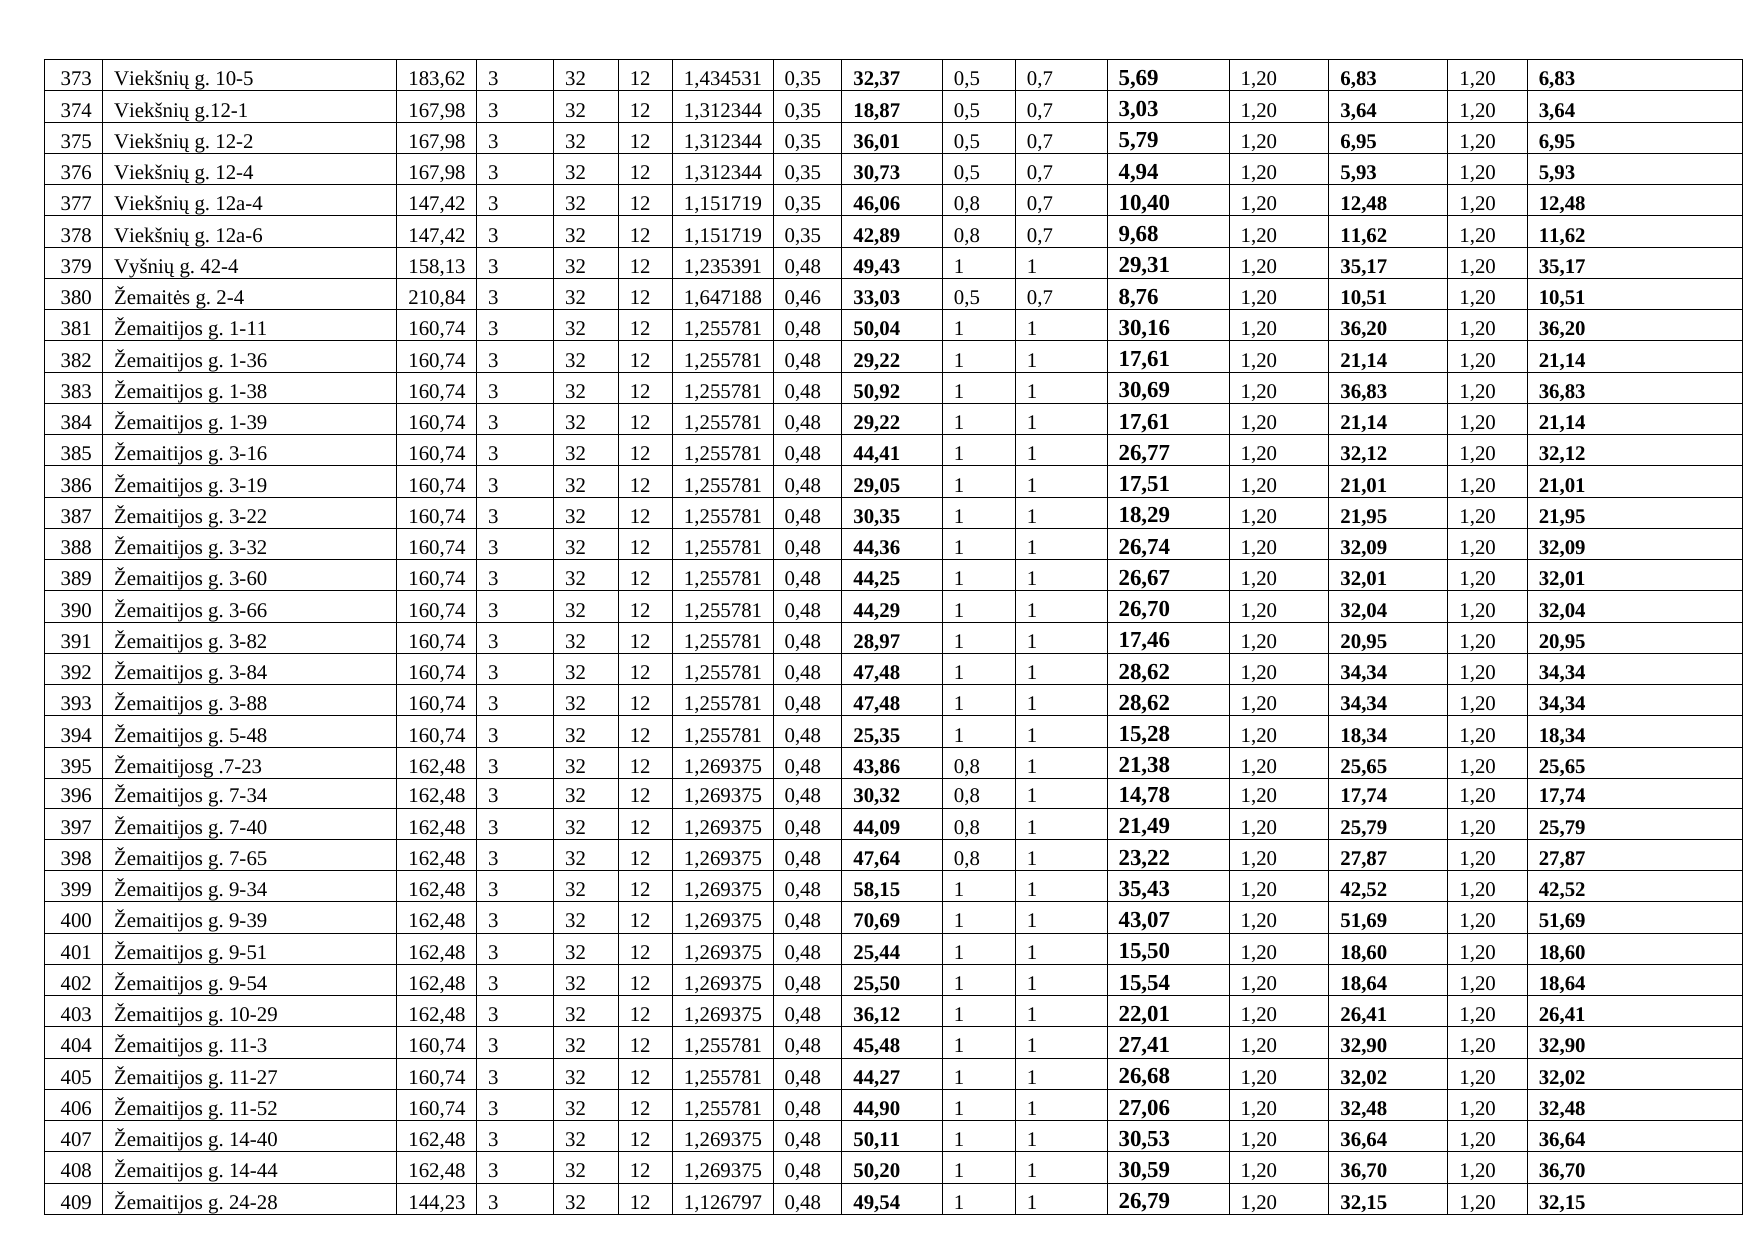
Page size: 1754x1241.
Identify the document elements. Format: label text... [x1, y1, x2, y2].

table_cell 3 [477, 1090, 553, 1120]
table_cell 1,312344 [673, 123, 773, 153]
table_cell 1,20 [1448, 748, 1527, 778]
table_cell 1 [1016, 1090, 1107, 1120]
table_cell 30,59 [1108, 1152, 1229, 1182]
table_cell 1,20 [1448, 185, 1527, 215]
table_cell 12 [619, 529, 672, 559]
table_cell 32 [554, 1059, 618, 1089]
table_cell 1,20 [1230, 591, 1328, 622]
table_cell 0,48 [774, 934, 841, 964]
table_cell Žemaitijos g. 1-11 [103, 310, 396, 340]
table_cell 18,64 [1329, 965, 1447, 995]
table_cell 1 [1016, 902, 1107, 932]
table_cell Žemaitijos g. 3-88 [103, 685, 396, 715]
table_cell 21,01 [1528, 466, 1742, 497]
table_cell 162,48 [397, 1121, 476, 1151]
table_cell 0,8 [943, 840, 1015, 870]
table_cell 403 [45, 996, 102, 1026]
table_cell 12 [619, 809, 672, 839]
table_cell 389 [45, 560, 102, 590]
table_cell 9,68 [1108, 216, 1229, 247]
table_cell 32,37 [842, 60, 942, 90]
table_cell Žemaitijos g. 3-82 [103, 623, 396, 653]
table_cell 30,16 [1108, 310, 1229, 340]
table_cell Žemaitijos g. 11-52 [103, 1090, 396, 1120]
table_cell 28,62 [1108, 685, 1229, 715]
table_cell 1,255781 [673, 591, 773, 622]
table_cell 1,20 [1448, 310, 1527, 340]
table_cell 0,48 [774, 435, 841, 465]
table_cell 12 [619, 902, 672, 932]
table_cell 8,76 [1108, 279, 1229, 309]
table_cell 32 [554, 809, 618, 839]
table_cell 32 [554, 779, 618, 807]
table_cell [1743, 59, 1754, 90]
table_cell 35,17 [1528, 248, 1742, 278]
table_cell 12 [619, 1090, 672, 1120]
table_cell Žemaitijos g. 14-44 [103, 1152, 396, 1182]
table_cell 1 [1016, 591, 1107, 622]
table_cell 1 [1016, 654, 1107, 684]
table_cell 11,62 [1528, 216, 1742, 247]
table_cell [1743, 215, 1754, 247]
table_cell 1,20 [1230, 91, 1328, 122]
table_cell 160,74 [397, 341, 476, 372]
table_cell 12 [619, 840, 672, 870]
table_cell 26,79 [1108, 1184, 1229, 1214]
table_cell 36,64 [1329, 1121, 1447, 1151]
table_cell 15,50 [1108, 934, 1229, 964]
table_cell 32 [554, 1090, 618, 1120]
table_cell 144,23 [397, 1184, 476, 1214]
table_cell 32 [554, 60, 618, 90]
table_cell Vyšnių g. 42-4 [103, 248, 396, 278]
table_cell 1 [1016, 1152, 1107, 1182]
table_cell 183,62 [397, 60, 476, 90]
table_cell 12 [619, 341, 672, 372]
table_cell 1 [943, 1152, 1015, 1182]
table_cell 0,48 [774, 591, 841, 622]
table_cell Žemaitijos g. 9-39 [103, 902, 396, 932]
table_cell 12 [619, 404, 672, 434]
table_cell 22,01 [1108, 996, 1229, 1026]
table_cell 402 [45, 965, 102, 995]
table_cell 1,20 [1230, 871, 1328, 901]
table_cell 1,255781 [673, 1090, 773, 1120]
table_cell 0,7 [1016, 279, 1107, 309]
table_cell 1,20 [1230, 185, 1328, 215]
table_cell 1,20 [1448, 623, 1527, 653]
table_cell 32 [554, 1184, 618, 1214]
table_cell 1,20 [1448, 591, 1527, 622]
table_cell 0,48 [774, 748, 841, 778]
table_cell 32 [554, 871, 618, 901]
table_cell 3 [477, 341, 553, 372]
table_cell 14,78 [1108, 779, 1229, 807]
table_cell 28,97 [842, 623, 942, 653]
table_cell 1 [943, 623, 1015, 653]
table_cell 32,02 [1329, 1059, 1447, 1089]
table_cell 1 [943, 685, 1015, 715]
table_cell 1,20 [1448, 996, 1527, 1026]
table_cell Žemaitijos g. 3-22 [103, 498, 396, 528]
table_cell Viekšnių g. 12-2 [103, 123, 396, 153]
table_cell 6,95 [1329, 123, 1447, 153]
table_cell 1,20 [1230, 154, 1328, 184]
table_cell 160,74 [397, 529, 476, 559]
table_cell 0,8 [943, 185, 1015, 215]
table_cell 32 [554, 154, 618, 184]
table_cell 10,40 [1108, 185, 1229, 215]
table_cell [1743, 497, 1754, 528]
table_cell Žemaitijos g. 14-40 [103, 1121, 396, 1151]
table_cell 1 [1016, 310, 1107, 340]
table_cell 26,41 [1329, 996, 1447, 1026]
table_cell 3 [477, 529, 553, 559]
table_cell 3 [477, 1121, 553, 1151]
table_cell 162,48 [397, 1152, 476, 1182]
table_cell 1,20 [1230, 123, 1328, 153]
table_cell 36,70 [1329, 1152, 1447, 1182]
table_cell 147,42 [397, 185, 476, 215]
table_cell 0,48 [774, 1152, 841, 1182]
table_cell 1,269375 [673, 996, 773, 1026]
table_cell 32,01 [1528, 560, 1742, 590]
table_cell 1,20 [1230, 341, 1328, 372]
table_cell 3 [477, 248, 553, 278]
table_cell 160,74 [397, 1090, 476, 1120]
table_cell 147,42 [397, 216, 476, 247]
table_cell 1,269375 [673, 871, 773, 901]
table_cell 1,20 [1448, 1184, 1527, 1214]
table_cell 382 [45, 341, 102, 372]
table_cell 3,64 [1528, 91, 1742, 122]
table_cell [1743, 122, 1754, 153]
table_cell 1,20 [1448, 1152, 1527, 1182]
table_cell 0,8 [943, 748, 1015, 778]
table_cell 3 [477, 1027, 553, 1057]
table_cell 12 [619, 435, 672, 465]
table_cell 409 [45, 1184, 102, 1214]
table_cell 32 [554, 685, 618, 715]
table_cell 36,12 [842, 996, 942, 1026]
table_cell 1,255781 [673, 1059, 773, 1089]
table_cell 1,151719 [673, 185, 773, 215]
table_cell 32,02 [1528, 1059, 1742, 1089]
table_cell 1,20 [1448, 560, 1527, 590]
table_cell 1,20 [1448, 1121, 1527, 1151]
table_cell 162,48 [397, 996, 476, 1026]
table_cell 1,20 [1230, 216, 1328, 247]
table_cell 3 [477, 1152, 553, 1182]
table_cell 0,48 [774, 809, 841, 839]
table_cell 1,20 [1448, 934, 1527, 964]
table_cell 3 [477, 623, 553, 653]
table_cell 1 [943, 435, 1015, 465]
table_cell [1743, 808, 1754, 839]
table_cell 1,20 [1230, 779, 1328, 807]
table_cell 1,269375 [673, 1121, 773, 1151]
table_cell 1 [1016, 809, 1107, 839]
table_cell 25,79 [1329, 809, 1447, 839]
table_cell 25,65 [1528, 748, 1742, 778]
table_cell 1,20 [1448, 248, 1527, 278]
table_cell 32 [554, 310, 618, 340]
table_cell 1 [943, 341, 1015, 372]
table_cell 3,64 [1329, 91, 1447, 122]
table_cell 29,31 [1108, 248, 1229, 278]
table_cell 26,67 [1108, 560, 1229, 590]
table_cell 162,48 [397, 840, 476, 870]
table_cell 1,20 [1230, 1090, 1328, 1120]
table_cell 374 [45, 91, 102, 122]
table_cell 1 [1016, 996, 1107, 1026]
table_cell 0,48 [774, 498, 841, 528]
table_cell 0,35 [774, 123, 841, 153]
table_cell 0,48 [774, 373, 841, 403]
table_cell 1,20 [1230, 560, 1328, 590]
table_cell 1,255781 [673, 1027, 773, 1057]
table_cell Žemaitijos g. 1-39 [103, 404, 396, 434]
table_cell 0,48 [774, 840, 841, 870]
table_cell 1,20 [1230, 716, 1328, 747]
table_cell 44,36 [842, 529, 942, 559]
table_cell 1,255781 [673, 716, 773, 747]
table_cell 15,28 [1108, 716, 1229, 747]
table_cell 1,20 [1230, 1121, 1328, 1151]
table_cell 1,255781 [673, 560, 773, 590]
table_cell 1,255781 [673, 341, 773, 372]
table_cell 10,51 [1528, 279, 1742, 309]
table_cell 0,48 [774, 902, 841, 932]
table_cell 1,20 [1448, 154, 1527, 184]
table_cell 1 [1016, 623, 1107, 653]
table_cell 1,20 [1230, 934, 1328, 964]
table_cell 12 [619, 310, 672, 340]
table_cell 385 [45, 435, 102, 465]
table_cell 1,255781 [673, 685, 773, 715]
table_cell 383 [45, 373, 102, 403]
table_cell 1,20 [1448, 1090, 1527, 1120]
table_cell 32 [554, 1152, 618, 1182]
table_cell Žemaitijos g. 11-27 [103, 1059, 396, 1089]
table_cell [1743, 90, 1754, 122]
table_cell 1 [943, 716, 1015, 747]
table_cell 12 [619, 779, 672, 807]
table_cell 0,7 [1016, 185, 1107, 215]
table_cell 3 [477, 654, 553, 684]
table_cell 30,35 [842, 498, 942, 528]
table_cell 162,48 [397, 934, 476, 964]
table_cell [1743, 403, 1754, 434]
table_cell 23,22 [1108, 840, 1229, 870]
table_cell 1,269375 [673, 840, 773, 870]
table_cell 1 [943, 466, 1015, 497]
table_cell [1743, 1026, 1754, 1057]
table_cell 1,20 [1230, 1152, 1328, 1182]
table_cell 36,70 [1528, 1152, 1742, 1182]
table_cell [1743, 1120, 1754, 1151]
table_cell Žemaitijos g. 7-40 [103, 809, 396, 839]
table_cell 15,54 [1108, 965, 1229, 995]
table_cell 32,09 [1528, 529, 1742, 559]
table_cell 1,20 [1448, 466, 1527, 497]
table_cell 32 [554, 498, 618, 528]
table_cell 0,7 [1016, 216, 1107, 247]
table_cell 32,48 [1528, 1090, 1742, 1120]
table_cell 32 [554, 341, 618, 372]
table_cell 51,69 [1528, 902, 1742, 932]
table_cell 26,77 [1108, 435, 1229, 465]
table_cell 0,5 [943, 123, 1015, 153]
table_cell Viekšnių g. 10-5 [103, 60, 396, 90]
table_cell 1 [943, 965, 1015, 995]
table_cell 3 [477, 373, 553, 403]
table_cell 1 [943, 560, 1015, 590]
table_cell 3 [477, 466, 553, 497]
table_cell 1,20 [1230, 466, 1328, 497]
table_cell 3 [477, 404, 553, 434]
table_cell 32,04 [1528, 591, 1742, 622]
table_cell Žemaitijos g. 3-84 [103, 654, 396, 684]
table_cell 405 [45, 1059, 102, 1089]
table_cell 3 [477, 216, 553, 247]
table_cell 3 [477, 902, 553, 932]
table_cell 0,48 [774, 341, 841, 372]
table_cell 1,312344 [673, 154, 773, 184]
table_cell Žemaitijos g. 9-34 [103, 871, 396, 901]
table_cell 32 [554, 466, 618, 497]
table_cell 18,64 [1528, 965, 1742, 995]
table_cell 0,48 [774, 716, 841, 747]
table_cell 51,69 [1329, 902, 1447, 932]
table_cell 32 [554, 404, 618, 434]
table_cell 12 [619, 248, 672, 278]
table_cell 160,74 [397, 310, 476, 340]
table_cell 390 [45, 591, 102, 622]
table_cell Žemaitijos g. 1-36 [103, 341, 396, 372]
table_cell Žemaitijos g. 5-48 [103, 716, 396, 747]
table_cell 29,05 [842, 466, 942, 497]
table_cell 3 [477, 60, 553, 90]
table_cell 160,74 [397, 498, 476, 528]
table_cell 397 [45, 809, 102, 839]
table_cell 25,35 [842, 716, 942, 747]
table_cell 1,20 [1448, 1059, 1527, 1089]
table_cell 404 [45, 1027, 102, 1057]
table_cell 1,269375 [673, 902, 773, 932]
table_cell 162,48 [397, 871, 476, 901]
table_cell 1,20 [1230, 435, 1328, 465]
table_cell 10,51 [1329, 279, 1447, 309]
table_cell Žemaitijos g. 9-51 [103, 934, 396, 964]
table_cell 162,48 [397, 748, 476, 778]
table_cell 12 [619, 591, 672, 622]
table_cell 0,5 [943, 60, 1015, 90]
table_cell 5,93 [1329, 154, 1447, 184]
table_cell 1,20 [1448, 60, 1527, 90]
table_cell 21,14 [1329, 341, 1447, 372]
table_cell 26,41 [1528, 996, 1742, 1026]
table_cell 162,48 [397, 965, 476, 995]
table_cell 1,255781 [673, 654, 773, 684]
table_cell 12 [619, 1059, 672, 1089]
table_cell 1,647188 [673, 279, 773, 309]
table_cell 32,12 [1528, 435, 1742, 465]
table_cell [1743, 964, 1754, 995]
table_cell 0,5 [943, 91, 1015, 122]
table_cell Žemaitijos g. 3-66 [103, 591, 396, 622]
table_cell [1743, 933, 1754, 964]
table_cell [1743, 372, 1754, 403]
table_cell 12 [619, 871, 672, 901]
table_cell [1743, 309, 1754, 340]
table_cell 160,74 [397, 404, 476, 434]
table_cell 12 [619, 623, 672, 653]
table_cell 1 [943, 248, 1015, 278]
table_cell 377 [45, 185, 102, 215]
table_cell 3 [477, 809, 553, 839]
table_cell 44,09 [842, 809, 942, 839]
table_cell Žemaitės g. 2-4 [103, 279, 396, 309]
table_cell 380 [45, 279, 102, 309]
table_cell 0,7 [1016, 91, 1107, 122]
table_cell 1 [943, 1121, 1015, 1151]
table_cell 3 [477, 279, 553, 309]
table_cell 17,61 [1108, 341, 1229, 372]
table_cell [1743, 153, 1754, 184]
table_cell 44,25 [842, 560, 942, 590]
table_cell [1743, 995, 1754, 1026]
table_cell 3 [477, 560, 553, 590]
table_cell 36,83 [1528, 373, 1742, 403]
table_cell 18,60 [1528, 934, 1742, 964]
table_cell [1743, 653, 1754, 684]
table_cell 1,20 [1230, 902, 1328, 932]
table_cell 1 [1016, 1121, 1107, 1151]
table_cell 32 [554, 623, 618, 653]
table_cell 35,17 [1329, 248, 1447, 278]
table_cell 1 [1016, 748, 1107, 778]
table_cell 1,20 [1230, 654, 1328, 684]
table_cell Žemaitijos g. 3-32 [103, 529, 396, 559]
table_cell 1,20 [1230, 1059, 1328, 1089]
table_cell 167,98 [397, 154, 476, 184]
table_cell Žemaitijos g. 24-28 [103, 1184, 396, 1214]
table_cell 160,74 [397, 1027, 476, 1057]
table_cell 167,98 [397, 123, 476, 153]
table_cell 1,255781 [673, 435, 773, 465]
table_cell 393 [45, 685, 102, 715]
table_cell 399 [45, 871, 102, 901]
table_cell 21,14 [1329, 404, 1447, 434]
table_cell 30,32 [842, 779, 942, 807]
table_cell 1,235391 [673, 248, 773, 278]
table_cell 1,20 [1448, 529, 1527, 559]
table_cell 1,312344 [673, 91, 773, 122]
table_cell 26,68 [1108, 1059, 1229, 1089]
table_cell Viekšnių g.12-1 [103, 91, 396, 122]
table_cell 1,20 [1230, 1184, 1328, 1214]
table_cell 43,86 [842, 748, 942, 778]
table_cell 1,20 [1230, 809, 1328, 839]
table_cell 12 [619, 216, 672, 247]
table_cell 1,20 [1448, 809, 1527, 839]
table_cell 32 [554, 591, 618, 622]
table_cell 18,29 [1108, 498, 1229, 528]
table_cell 1 [1016, 529, 1107, 559]
table_cell 1,20 [1230, 529, 1328, 559]
table_cell [1743, 901, 1754, 932]
table_cell 32,90 [1329, 1027, 1447, 1057]
table_cell 44,29 [842, 591, 942, 622]
table_cell 12 [619, 685, 672, 715]
table_cell 1,269375 [673, 1152, 773, 1182]
table_cell 1 [1016, 498, 1107, 528]
table_cell 17,74 [1528, 779, 1742, 807]
table_cell 3 [477, 996, 553, 1026]
table_cell Žemaitijos g. 10-29 [103, 996, 396, 1026]
table_cell 44,90 [842, 1090, 942, 1120]
table_cell 0,48 [774, 466, 841, 497]
table_cell 1,20 [1230, 996, 1328, 1026]
table_cell [1743, 1089, 1754, 1120]
table_cell [1743, 465, 1754, 497]
table_cell 379 [45, 248, 102, 278]
table_cell 12 [619, 996, 672, 1026]
table_cell Žemaitijos g. 11-3 [103, 1027, 396, 1057]
table_cell 32,04 [1329, 591, 1447, 622]
table_cell 0,48 [774, 248, 841, 278]
table_cell 32 [554, 902, 618, 932]
table_cell 49,43 [842, 248, 942, 278]
table_cell 12 [619, 934, 672, 964]
table_cell 3 [477, 871, 553, 901]
table_cell 1 [1016, 341, 1107, 372]
table_cell 12 [619, 1184, 672, 1214]
table_cell 1 [1016, 466, 1107, 497]
table_cell 32 [554, 216, 618, 247]
table_cell 160,74 [397, 685, 476, 715]
table_cell 1,20 [1448, 91, 1527, 122]
table_cell 1,20 [1230, 1027, 1328, 1057]
table_cell 5,69 [1108, 60, 1229, 90]
table_cell 12 [619, 1027, 672, 1057]
table_cell 43,07 [1108, 902, 1229, 932]
table_cell 1 [1016, 685, 1107, 715]
table_cell [1743, 1151, 1754, 1182]
table_cell 1 [1016, 404, 1107, 434]
table_cell 3 [477, 123, 553, 153]
table_cell 70,69 [842, 902, 942, 932]
table_cell 167,98 [397, 91, 476, 122]
table_cell 0,48 [774, 1090, 841, 1120]
table_cell 49,54 [842, 1184, 942, 1214]
table_cell 25,44 [842, 934, 942, 964]
table_cell 32 [554, 654, 618, 684]
table_cell 160,74 [397, 591, 476, 622]
table_cell 42,89 [842, 216, 942, 247]
table_cell 1 [1016, 1027, 1107, 1057]
table_cell 3 [477, 591, 553, 622]
table_cell 1,434531 [673, 60, 773, 90]
table_cell 3 [477, 185, 553, 215]
table_cell 1,255781 [673, 466, 773, 497]
table_cell 1 [1016, 716, 1107, 747]
table_cell 398 [45, 840, 102, 870]
table_cell 0,48 [774, 779, 841, 807]
table_cell 5,93 [1528, 154, 1742, 184]
table_cell 17,46 [1108, 623, 1229, 653]
table_cell 12 [619, 60, 672, 90]
table_cell 44,27 [842, 1059, 942, 1089]
table_cell 27,41 [1108, 1027, 1229, 1057]
table_cell 392 [45, 654, 102, 684]
table_cell 0,48 [774, 404, 841, 434]
table_cell [1743, 559, 1754, 590]
table_cell 1,269375 [673, 809, 773, 839]
table_cell 6,83 [1528, 60, 1742, 90]
table_cell 1,20 [1230, 623, 1328, 653]
table_cell 0,7 [1016, 154, 1107, 184]
table_cell 18,60 [1329, 934, 1447, 964]
table_cell 1,20 [1448, 435, 1527, 465]
table_cell 29,22 [842, 404, 942, 434]
table_cell 1 [943, 498, 1015, 528]
table_cell 21,38 [1108, 748, 1229, 778]
table_cell 1,20 [1448, 654, 1527, 684]
table_cell 1 [1016, 871, 1107, 901]
table_cell 1 [943, 591, 1015, 622]
table_cell 42,52 [1329, 871, 1447, 901]
table_cell 1,20 [1448, 341, 1527, 372]
table_cell 396 [45, 779, 102, 807]
table_cell 25,65 [1329, 748, 1447, 778]
table_cell 0,48 [774, 310, 841, 340]
table_cell 1,20 [1230, 248, 1328, 278]
table_cell 408 [45, 1152, 102, 1182]
table_cell 12 [619, 560, 672, 590]
table_cell 1 [943, 1027, 1015, 1057]
table_cell 0,35 [774, 91, 841, 122]
table_cell 381 [45, 310, 102, 340]
table_cell 12 [619, 154, 672, 184]
table_cell 0,48 [774, 685, 841, 715]
table_cell 3 [477, 779, 553, 807]
table_cell 400 [45, 902, 102, 932]
table_cell 3 [477, 1184, 553, 1214]
table_cell 34,34 [1528, 654, 1742, 684]
table_cell 158,13 [397, 248, 476, 278]
table_cell 12 [619, 1121, 672, 1151]
table_cell 0,35 [774, 154, 841, 184]
table_cell 32 [554, 185, 618, 215]
table_cell 1 [943, 529, 1015, 559]
table_cell 25,79 [1528, 809, 1742, 839]
table_cell 12 [619, 373, 672, 403]
table_cell 12,48 [1329, 185, 1447, 215]
table_cell 26,74 [1108, 529, 1229, 559]
table_cell 5,79 [1108, 123, 1229, 153]
table_cell 387 [45, 498, 102, 528]
table_cell [1743, 278, 1754, 309]
table_cell 160,74 [397, 373, 476, 403]
table_cell 0,35 [774, 185, 841, 215]
table_cell 1,20 [1230, 748, 1328, 778]
table_cell 0,7 [1016, 60, 1107, 90]
table_cell 0,48 [774, 996, 841, 1026]
table_cell 1,269375 [673, 934, 773, 964]
table_cell 28,62 [1108, 654, 1229, 684]
table_cell 1,20 [1230, 685, 1328, 715]
table_cell 0,48 [774, 654, 841, 684]
table_cell 12 [619, 498, 672, 528]
table_cell 0,48 [774, 1121, 841, 1151]
table_cell 12 [619, 279, 672, 309]
table_cell 32 [554, 248, 618, 278]
table_cell 1,20 [1448, 871, 1527, 901]
table_cell 375 [45, 123, 102, 153]
table_cell 1,20 [1230, 310, 1328, 340]
table_cell 32 [554, 748, 618, 778]
table_cell 1 [1016, 373, 1107, 403]
table_cell 1 [943, 373, 1015, 403]
table_cell Žemaitijosg .7-23 [103, 748, 396, 778]
table_cell 0,35 [774, 216, 841, 247]
table_cell 1 [943, 1059, 1015, 1089]
table_cell Viekšnių g. 12-4 [103, 154, 396, 184]
table_cell 12 [619, 716, 672, 747]
table_cell 0,48 [774, 1184, 841, 1214]
table_cell 21,95 [1528, 498, 1742, 528]
table_cell 162,48 [397, 809, 476, 839]
table_cell [1743, 590, 1754, 622]
table_cell 45,48 [842, 1027, 942, 1057]
table_cell 0,35 [774, 60, 841, 90]
table_cell 0,5 [943, 154, 1015, 184]
table_cell 0,48 [774, 1027, 841, 1057]
table_cell 1 [943, 934, 1015, 964]
table_cell 1 [943, 404, 1015, 434]
table_cell [1743, 184, 1754, 215]
table_cell 1,20 [1230, 965, 1328, 995]
table_cell Žemaitijos g. 3-16 [103, 435, 396, 465]
table_cell 12 [619, 91, 672, 122]
table_cell 3 [477, 934, 553, 964]
table_cell 0,8 [943, 779, 1015, 807]
table_cell Žemaitijos g. 7-34 [103, 779, 396, 807]
table_cell 32,01 [1329, 560, 1447, 590]
table_cell 1 [1016, 965, 1107, 995]
table_cell 3,03 [1108, 91, 1229, 122]
table_cell 50,04 [842, 310, 942, 340]
table_cell 1 [943, 310, 1015, 340]
table_cell 1 [943, 654, 1015, 684]
table_cell 1,20 [1448, 279, 1527, 309]
table_cell 1 [943, 1090, 1015, 1120]
table_cell 0,48 [774, 1059, 841, 1089]
table_cell Žemaitijos g. 1-38 [103, 373, 396, 403]
table_cell 32 [554, 279, 618, 309]
table_cell 386 [45, 466, 102, 497]
table_cell 388 [45, 529, 102, 559]
table_cell 26,70 [1108, 591, 1229, 622]
table_cell 401 [45, 934, 102, 964]
table_cell 1,20 [1230, 279, 1328, 309]
table_cell 1 [1016, 248, 1107, 278]
table_cell 47,48 [842, 685, 942, 715]
table_cell 32 [554, 123, 618, 153]
table_cell 1,20 [1448, 779, 1527, 807]
table_cell 32,09 [1329, 529, 1447, 559]
table_cell 32 [554, 840, 618, 870]
table_cell 18,34 [1528, 716, 1742, 747]
table_cell 25,50 [842, 965, 942, 995]
table_cell 210,84 [397, 279, 476, 309]
table_cell 1,20 [1230, 498, 1328, 528]
table_cell 3 [477, 91, 553, 122]
table_cell 50,20 [842, 1152, 942, 1182]
table_cell 34,34 [1329, 685, 1447, 715]
table_cell 1,20 [1230, 60, 1328, 90]
table_cell 36,20 [1528, 310, 1742, 340]
table_cell 3 [477, 498, 553, 528]
table_cell 4,94 [1108, 154, 1229, 184]
table_cell 1,20 [1230, 404, 1328, 434]
table_cell 378 [45, 216, 102, 247]
table_cell 1,255781 [673, 529, 773, 559]
table_cell 18,34 [1329, 716, 1447, 747]
table_cell 1,20 [1448, 404, 1527, 434]
table_cell 12 [619, 965, 672, 995]
table_cell 32,48 [1329, 1090, 1447, 1120]
table_cell 6,95 [1528, 123, 1742, 153]
table_cell [1743, 622, 1754, 653]
table_cell 32 [554, 1027, 618, 1057]
table_cell 0,7 [1016, 123, 1107, 153]
table_cell 36,64 [1528, 1121, 1742, 1151]
table_cell 1,20 [1448, 716, 1527, 747]
table_cell 0,48 [774, 623, 841, 653]
table_cell Žemaitijos g. 9-54 [103, 965, 396, 995]
table_cell 1,20 [1230, 373, 1328, 403]
table_cell 21,95 [1329, 498, 1447, 528]
table_cell 1,20 [1448, 965, 1527, 995]
table_cell 1 [1016, 934, 1107, 964]
table_cell 21,14 [1528, 341, 1742, 372]
table_cell [1743, 715, 1754, 747]
table_cell 12 [619, 185, 672, 215]
table_cell 32,12 [1329, 435, 1447, 465]
table_cell 160,74 [397, 623, 476, 653]
table_cell Viekšnių g. 12a-4 [103, 185, 396, 215]
table_cell 29,22 [842, 341, 942, 372]
table_cell 3 [477, 965, 553, 995]
table_cell 373 [45, 60, 102, 90]
table_cell 0,48 [774, 871, 841, 901]
table_cell 1,255781 [673, 373, 773, 403]
table_cell 34,34 [1528, 685, 1742, 715]
table_cell 1,255781 [673, 404, 773, 434]
table_cell 0,48 [774, 529, 841, 559]
table_cell [1743, 870, 1754, 901]
table_cell 160,74 [397, 466, 476, 497]
table_cell 12,48 [1528, 185, 1742, 215]
table_cell 160,74 [397, 654, 476, 684]
table_cell 1,20 [1230, 840, 1328, 870]
table_cell 12 [619, 748, 672, 778]
table_cell [1743, 778, 1754, 807]
table_cell 0,48 [774, 560, 841, 590]
table_cell 17,51 [1108, 466, 1229, 497]
table_cell 1 [1016, 779, 1107, 807]
table_cell 1,269375 [673, 748, 773, 778]
table_cell 3 [477, 435, 553, 465]
table_cell [1743, 1183, 1754, 1214]
table_cell 32 [554, 996, 618, 1026]
table_cell 1 [943, 902, 1015, 932]
table_cell 12 [619, 466, 672, 497]
table_cell [1743, 434, 1754, 465]
table_cell 3 [477, 1059, 553, 1089]
table_cell 32 [554, 435, 618, 465]
table_cell 17,74 [1329, 779, 1447, 807]
table_cell 1 [1016, 1059, 1107, 1089]
table_cell 47,64 [842, 840, 942, 870]
table_cell 21,14 [1528, 404, 1742, 434]
table_cell 1,20 [1448, 373, 1527, 403]
table_cell 36,01 [842, 123, 942, 153]
table_cell 394 [45, 716, 102, 747]
table_cell 1 [1016, 560, 1107, 590]
table_cell 12 [619, 123, 672, 153]
table_cell 0,48 [774, 965, 841, 995]
table_cell 1 [943, 996, 1015, 1026]
table_cell 1,269375 [673, 779, 773, 807]
table_cell [1743, 247, 1754, 278]
table_cell 32 [554, 965, 618, 995]
table_cell Žemaitijos g. 3-60 [103, 560, 396, 590]
table_cell 1,151719 [673, 216, 773, 247]
table_cell 58,15 [842, 871, 942, 901]
table_cell 407 [45, 1121, 102, 1151]
table_cell 1,126797 [673, 1184, 773, 1214]
table_cell 1,269375 [673, 965, 773, 995]
table_cell 27,87 [1528, 840, 1742, 870]
table_cell 1 [943, 1184, 1015, 1214]
table_cell 1,20 [1448, 840, 1527, 870]
table_cell 1,20 [1448, 1027, 1527, 1057]
table_cell 1 [943, 871, 1015, 901]
table_cell 21,49 [1108, 809, 1229, 839]
table_cell 12 [619, 1152, 672, 1182]
table_cell 1,255781 [673, 498, 773, 528]
table_cell 3 [477, 685, 553, 715]
table_cell 34,34 [1329, 654, 1447, 684]
table_cell 1,20 [1448, 498, 1527, 528]
table_cell 32 [554, 91, 618, 122]
table_cell 32,90 [1528, 1027, 1742, 1057]
table_cell 1 [1016, 840, 1107, 870]
table_cell 36,83 [1329, 373, 1447, 403]
table_cell [1743, 528, 1754, 559]
table_cell 1,20 [1448, 902, 1527, 932]
table_cell 42,52 [1528, 871, 1742, 901]
table_cell 1,255781 [673, 310, 773, 340]
table_cell 33,03 [842, 279, 942, 309]
table_cell 32 [554, 716, 618, 747]
table_cell 1,20 [1448, 216, 1527, 247]
table_cell 18,87 [842, 91, 942, 122]
table_cell 46,06 [842, 185, 942, 215]
table_cell 27,06 [1108, 1090, 1229, 1120]
table_cell 406 [45, 1090, 102, 1120]
table_cell 0,8 [943, 809, 1015, 839]
table_cell 32 [554, 373, 618, 403]
table_cell 3 [477, 748, 553, 778]
table_cell [1743, 684, 1754, 715]
table_cell 160,74 [397, 716, 476, 747]
table_cell 3 [477, 840, 553, 870]
table_cell 1 [1016, 435, 1107, 465]
table_cell 50,11 [842, 1121, 942, 1151]
table_cell 11,62 [1329, 216, 1447, 247]
table_cell 20,95 [1528, 623, 1742, 653]
table_cell 35,43 [1108, 871, 1229, 901]
table_cell 162,48 [397, 779, 476, 807]
table_cell Viekšnių g. 12a-6 [103, 216, 396, 247]
table_cell 30,73 [842, 154, 942, 184]
table_cell 1,20 [1448, 685, 1527, 715]
table_cell 0,46 [774, 279, 841, 309]
table_cell 17,61 [1108, 404, 1229, 434]
table_cell 30,69 [1108, 373, 1229, 403]
table_cell 1,20 [1448, 123, 1527, 153]
table_cell [1743, 747, 1754, 778]
table_cell 32 [554, 934, 618, 964]
table_cell 3 [477, 154, 553, 184]
table_cell [1743, 1058, 1754, 1089]
table_cell 391 [45, 623, 102, 653]
table_cell 1 [1016, 1184, 1107, 1214]
table_cell 12 [619, 654, 672, 684]
table_cell 36,20 [1329, 310, 1447, 340]
table_cell 50,92 [842, 373, 942, 403]
table_cell Žemaitijos g. 7-65 [103, 840, 396, 870]
table_cell 32 [554, 1121, 618, 1151]
table_cell 32,15 [1329, 1184, 1447, 1214]
table_cell 0,5 [943, 279, 1015, 309]
table_cell 3 [477, 310, 553, 340]
table_cell 160,74 [397, 435, 476, 465]
table_cell 160,74 [397, 560, 476, 590]
table_cell 44,41 [842, 435, 942, 465]
table_cell 30,53 [1108, 1121, 1229, 1151]
table_cell 47,48 [842, 654, 942, 684]
table_cell 27,87 [1329, 840, 1447, 870]
table_cell 3 [477, 716, 553, 747]
table_cell 376 [45, 154, 102, 184]
table_cell 1,255781 [673, 623, 773, 653]
table_cell Žemaitijos g. 3-19 [103, 466, 396, 497]
table_cell 32 [554, 529, 618, 559]
table_cell 32 [554, 560, 618, 590]
table_cell [1743, 340, 1754, 372]
table_cell [1743, 839, 1754, 870]
table_cell 160,74 [397, 1059, 476, 1089]
table_cell 6,83 [1329, 60, 1447, 90]
table_cell 0,8 [943, 216, 1015, 247]
table_cell 20,95 [1329, 623, 1447, 653]
table_cell 162,48 [397, 902, 476, 932]
table_cell 384 [45, 404, 102, 434]
table_cell 21,01 [1329, 466, 1447, 497]
table_cell 395 [45, 748, 102, 778]
table_cell 32,15 [1528, 1184, 1742, 1214]
